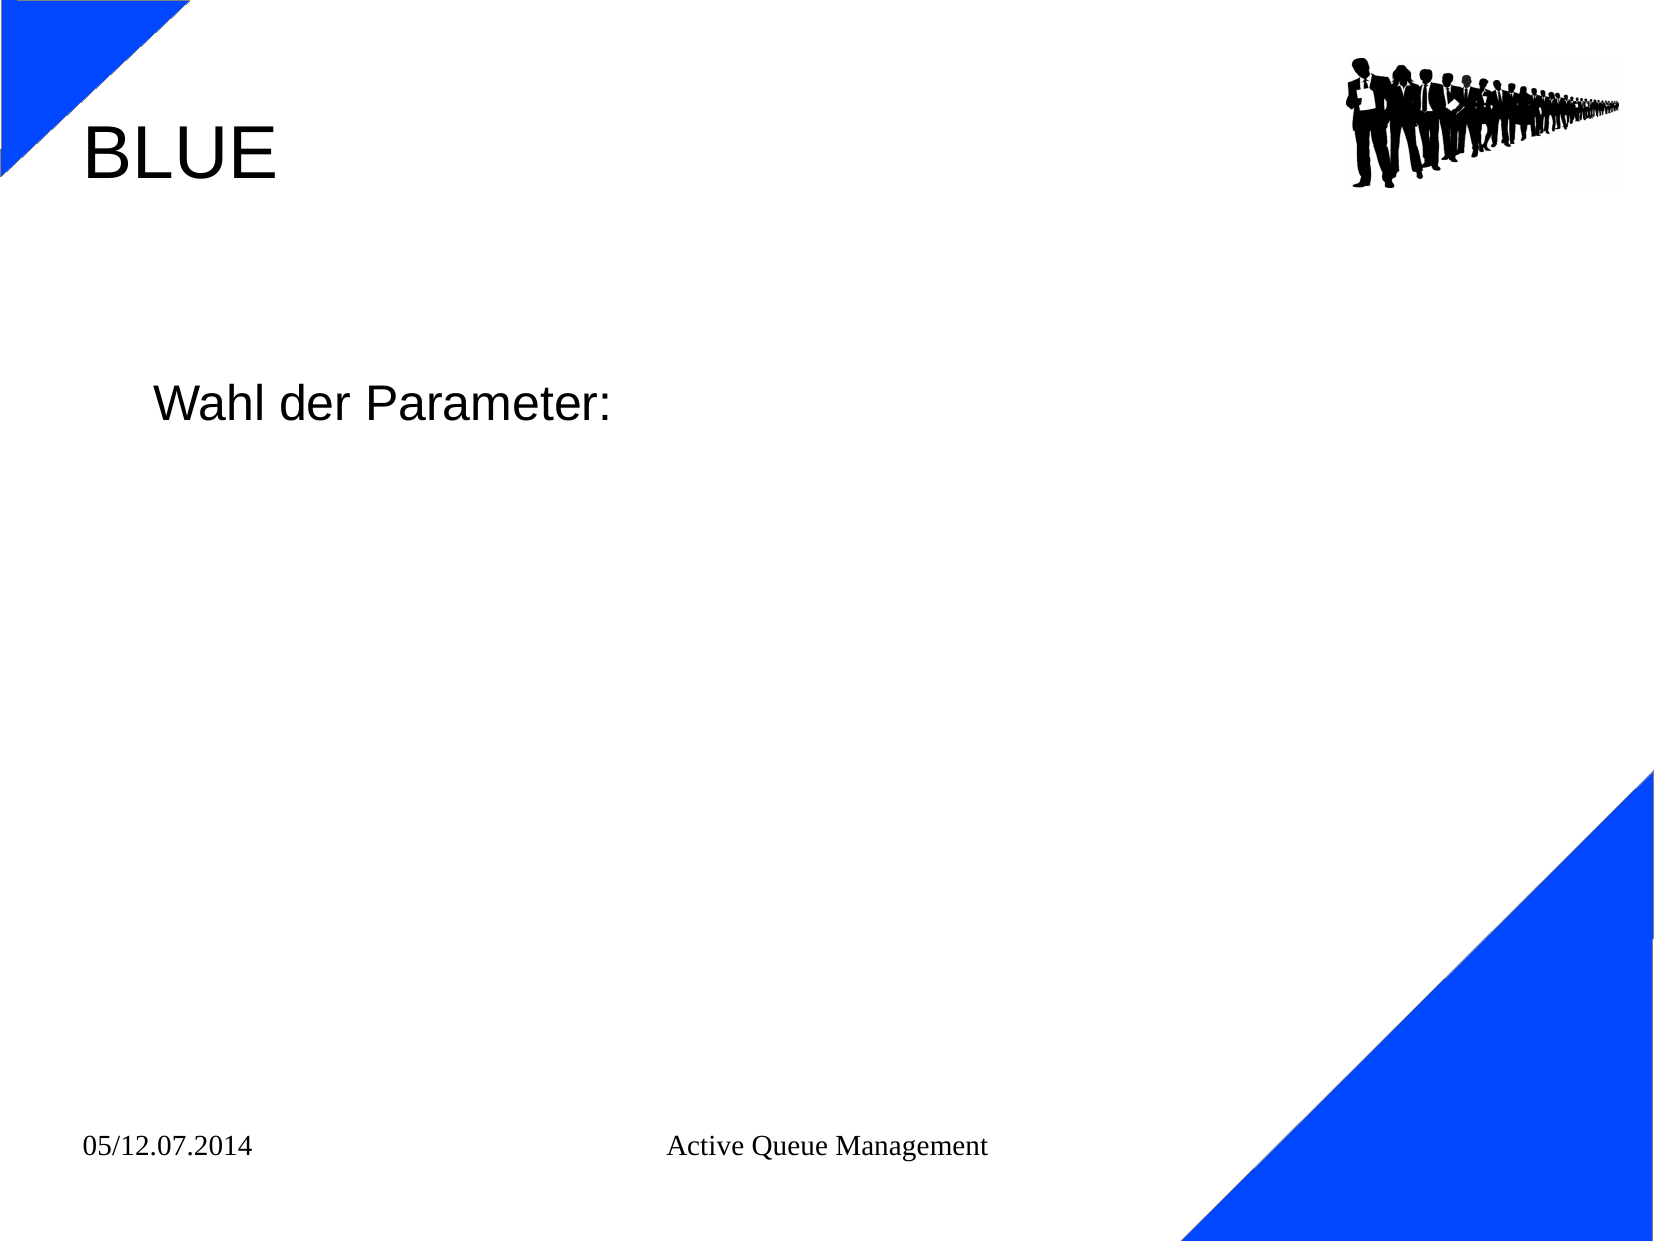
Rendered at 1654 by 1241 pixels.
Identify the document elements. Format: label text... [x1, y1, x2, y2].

text_box [0, 0, 190, 177]
text_box [1180, 770, 1654, 1241]
list Wahl der Parameter: [82, 290, 1571, 1109]
title BLUE [82, 49, 1571, 257]
picture [1346, 58, 1619, 188]
